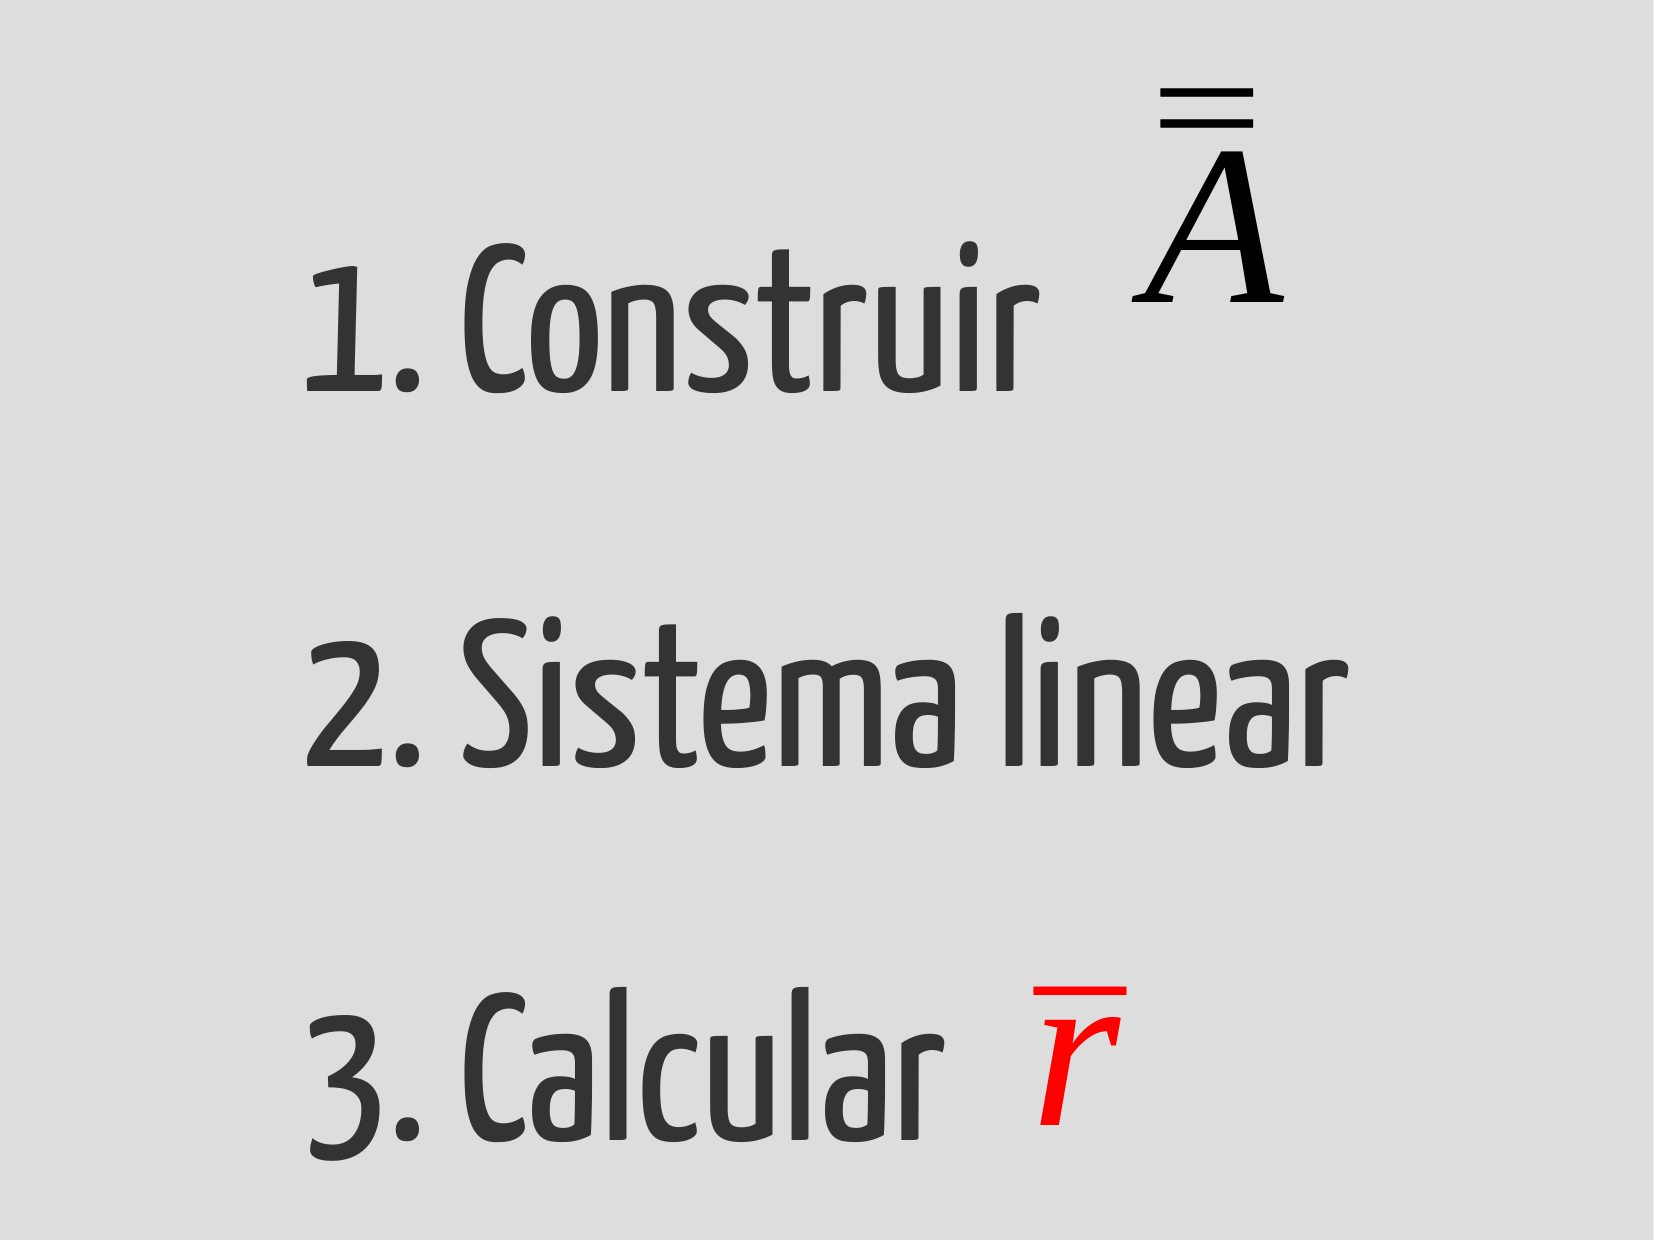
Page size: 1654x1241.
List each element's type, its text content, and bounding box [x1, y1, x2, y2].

chart [1015, 921, 1146, 1176]
title 1. Construir 2. Sistema linear 3. Calcular [0, 0, 1654, 1241]
chart [1113, 77, 1302, 352]
